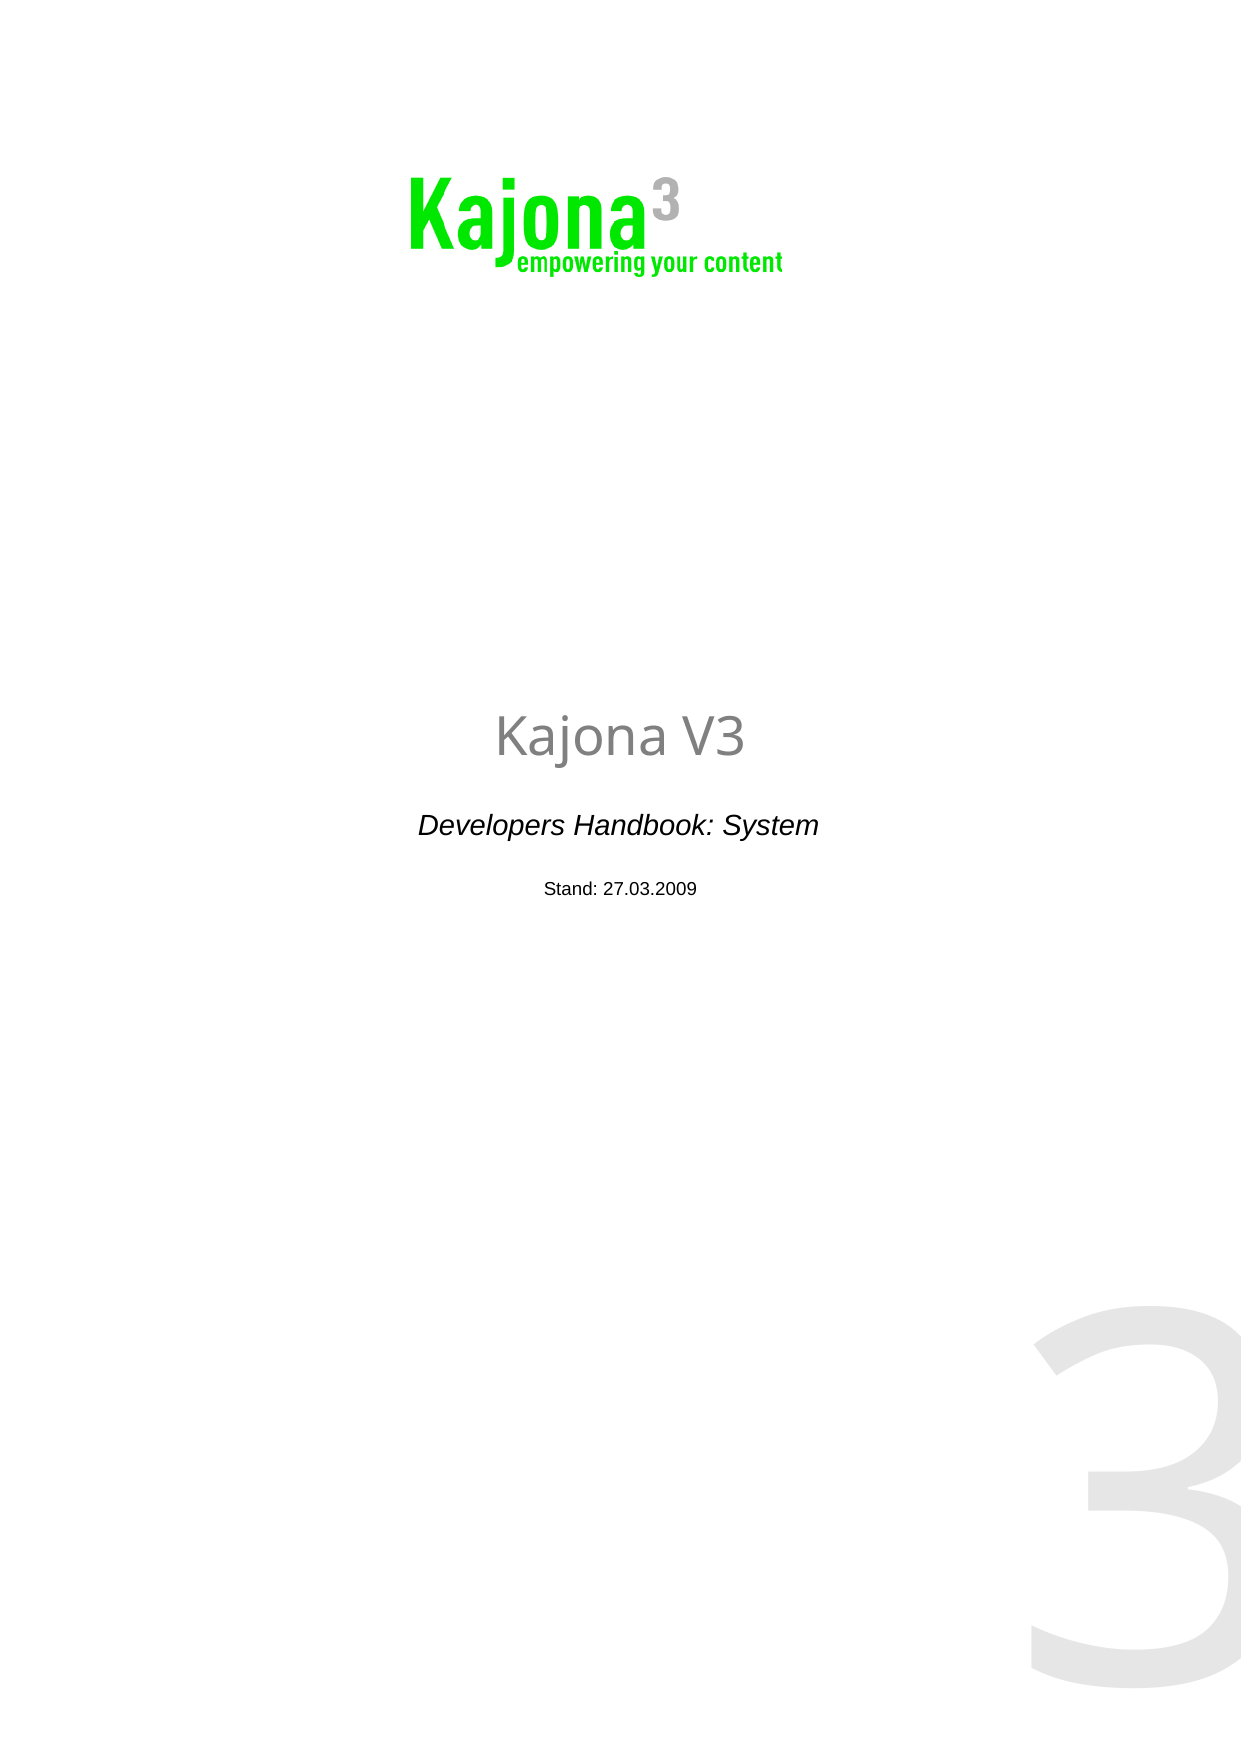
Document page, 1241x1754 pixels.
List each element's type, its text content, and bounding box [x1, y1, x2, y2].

subtitle Stand: 27.03.2009 [118, 879, 1122, 899]
title Kajona V3 [118, 697, 1122, 771]
subtitle Developers Handbook: System [118, 808, 1122, 841]
picture [411, 177, 782, 277]
